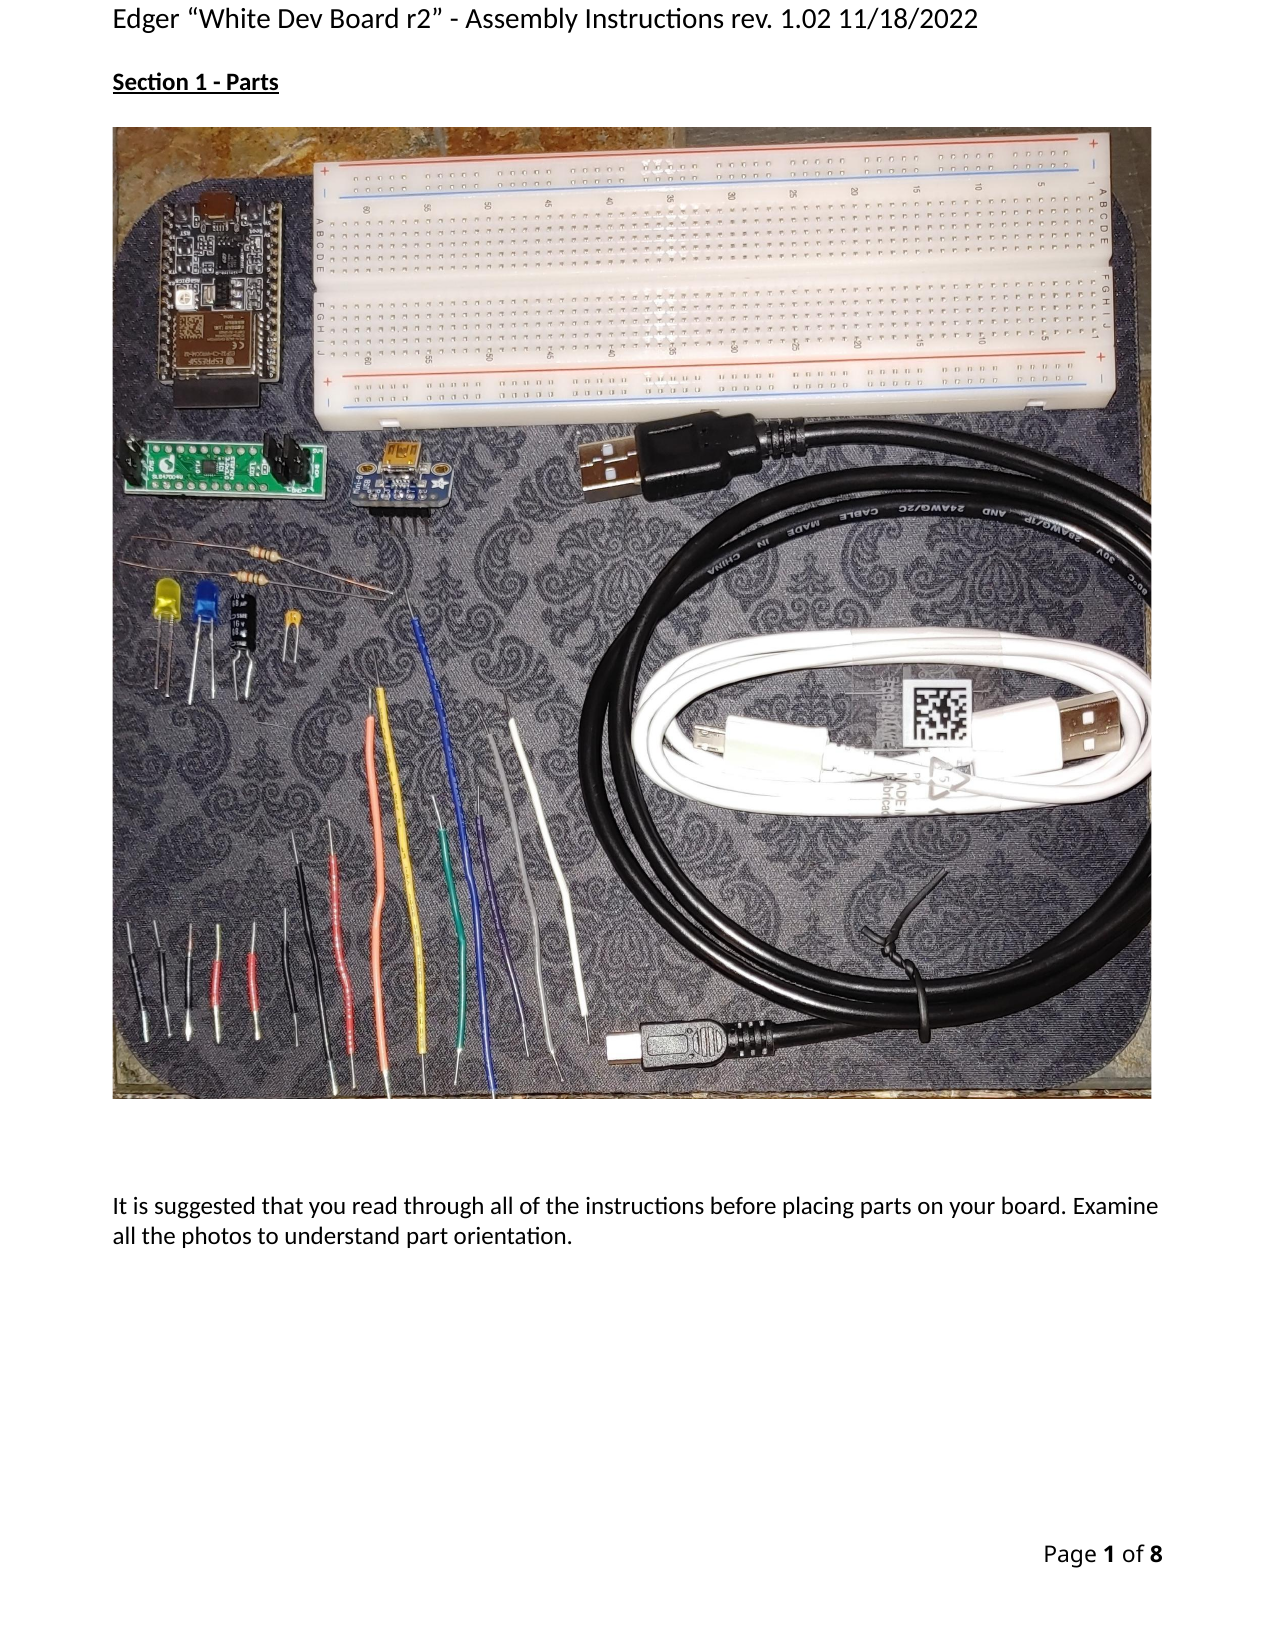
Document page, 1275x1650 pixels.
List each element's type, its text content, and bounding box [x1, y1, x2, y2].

text Edger “White Dev Board r2” - Assembly Instructions rev. 1.02 11/18/2022 [112, 0, 1162, 36]
text It is suggested that you read through all of the instructions before placing parts on your board. Examine all the photos to understand part orientation. [112, 1190, 1162, 1251]
text Section 1 - Parts [112, 66, 1162, 97]
picture [112, 127, 1152, 1099]
